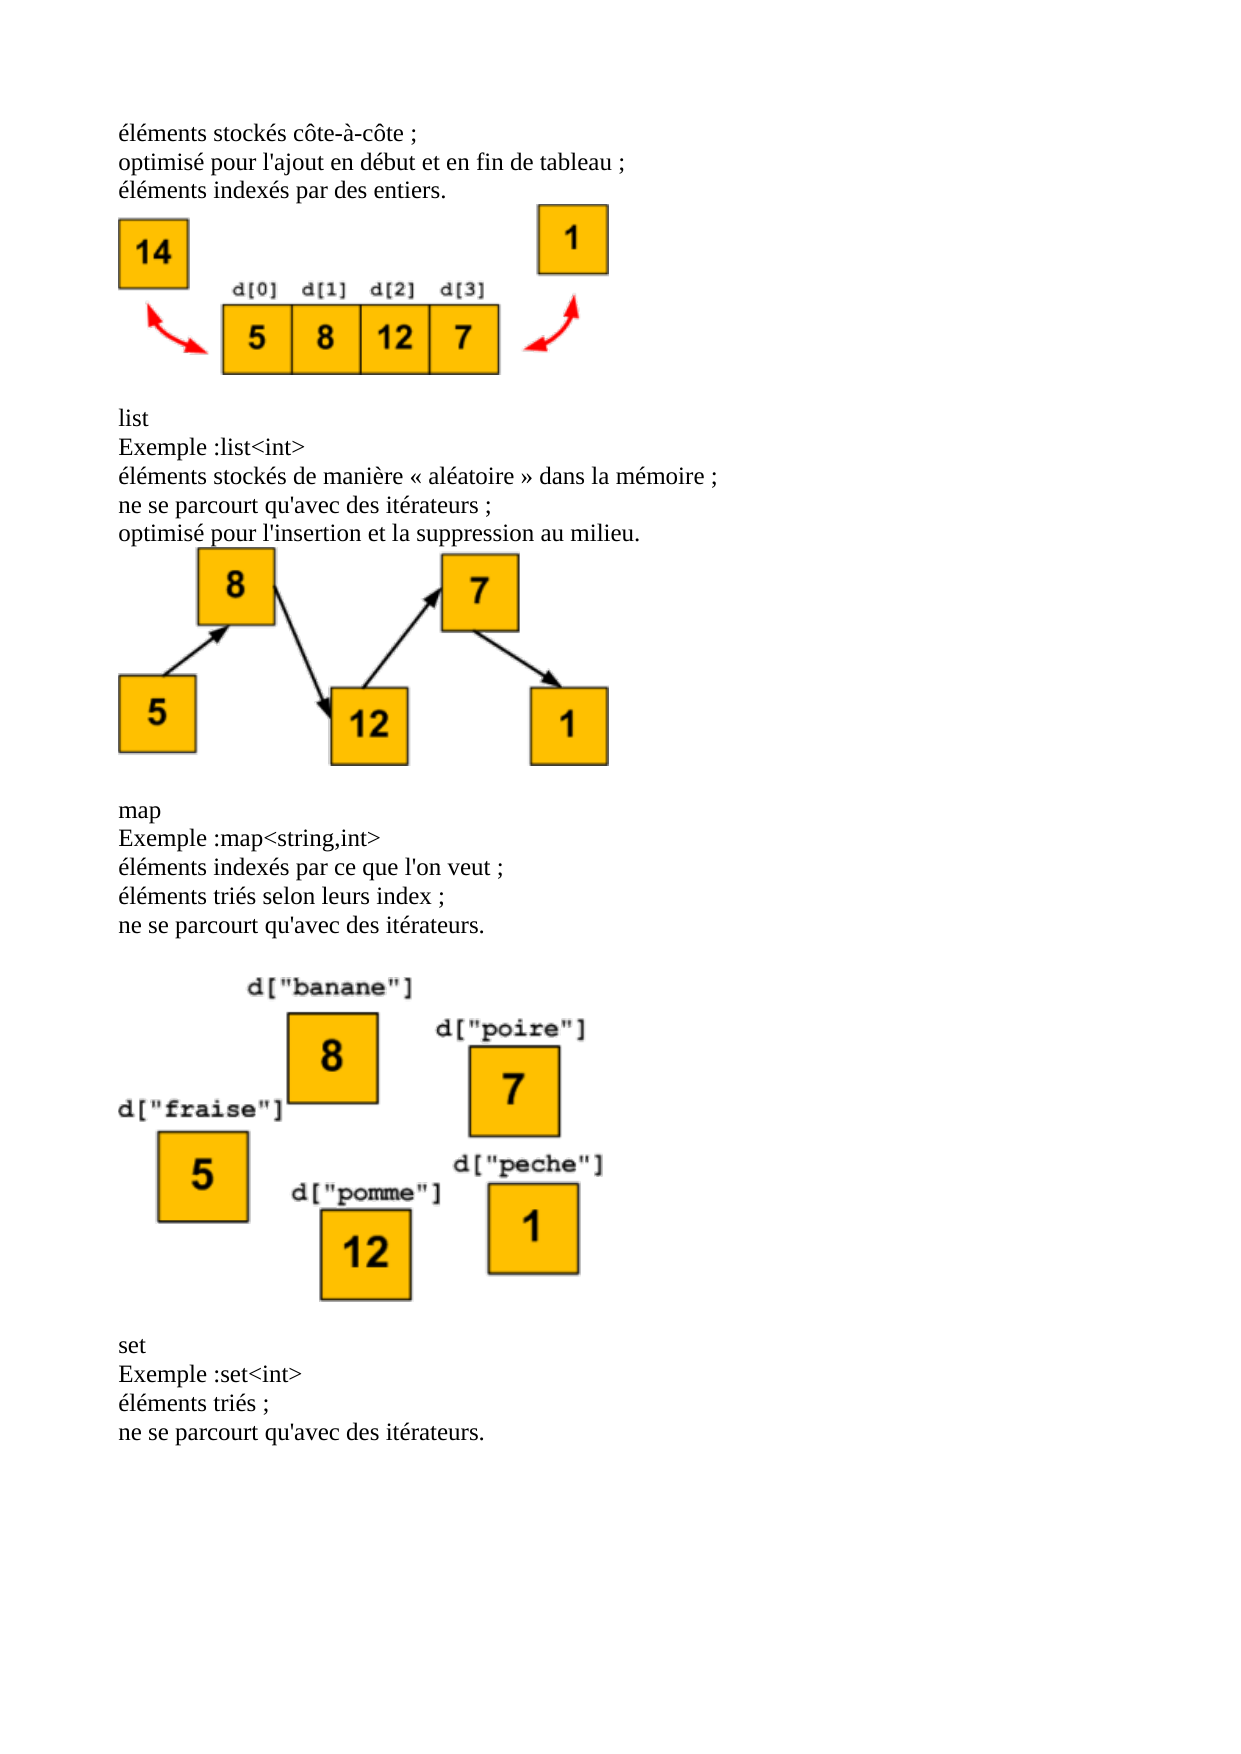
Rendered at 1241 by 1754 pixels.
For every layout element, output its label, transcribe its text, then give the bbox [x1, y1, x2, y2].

text ne se parcourt qu'avec des itérateurs. [118, 1417, 1122, 1445]
text optimisé pour l'ajout en début et en fin de tableau ; [118, 147, 1122, 176]
text éléments indexés par ce que l'on veut ; [118, 852, 1122, 881]
text Exemple :map<string,int> [118, 823, 1122, 852]
picture [118, 547, 609, 766]
text éléments triés ; [118, 1388, 1122, 1417]
text list [118, 403, 1122, 432]
text Exemple :list<int> [118, 432, 1122, 461]
text éléments stockés de manière « aléatoire » dans la mémoire ; [118, 461, 1122, 490]
text optimisé pour l'insertion et la suppression au milieu. [118, 518, 1122, 547]
picture [118, 967, 609, 1302]
text map [118, 795, 1122, 823]
text éléments indexés par des entiers. [118, 176, 1122, 204]
text éléments triés selon leurs index ; [118, 881, 1122, 910]
text ne se parcourt qu'avec des itérateurs ; [118, 490, 1122, 518]
text Exemple :set<int> [118, 1359, 1122, 1388]
text éléments stockés côte-à-côte ; [118, 118, 1122, 147]
picture [118, 204, 609, 375]
text set [118, 1330, 1122, 1359]
text ne se parcourt qu'avec des itérateurs. [118, 910, 1122, 938]
